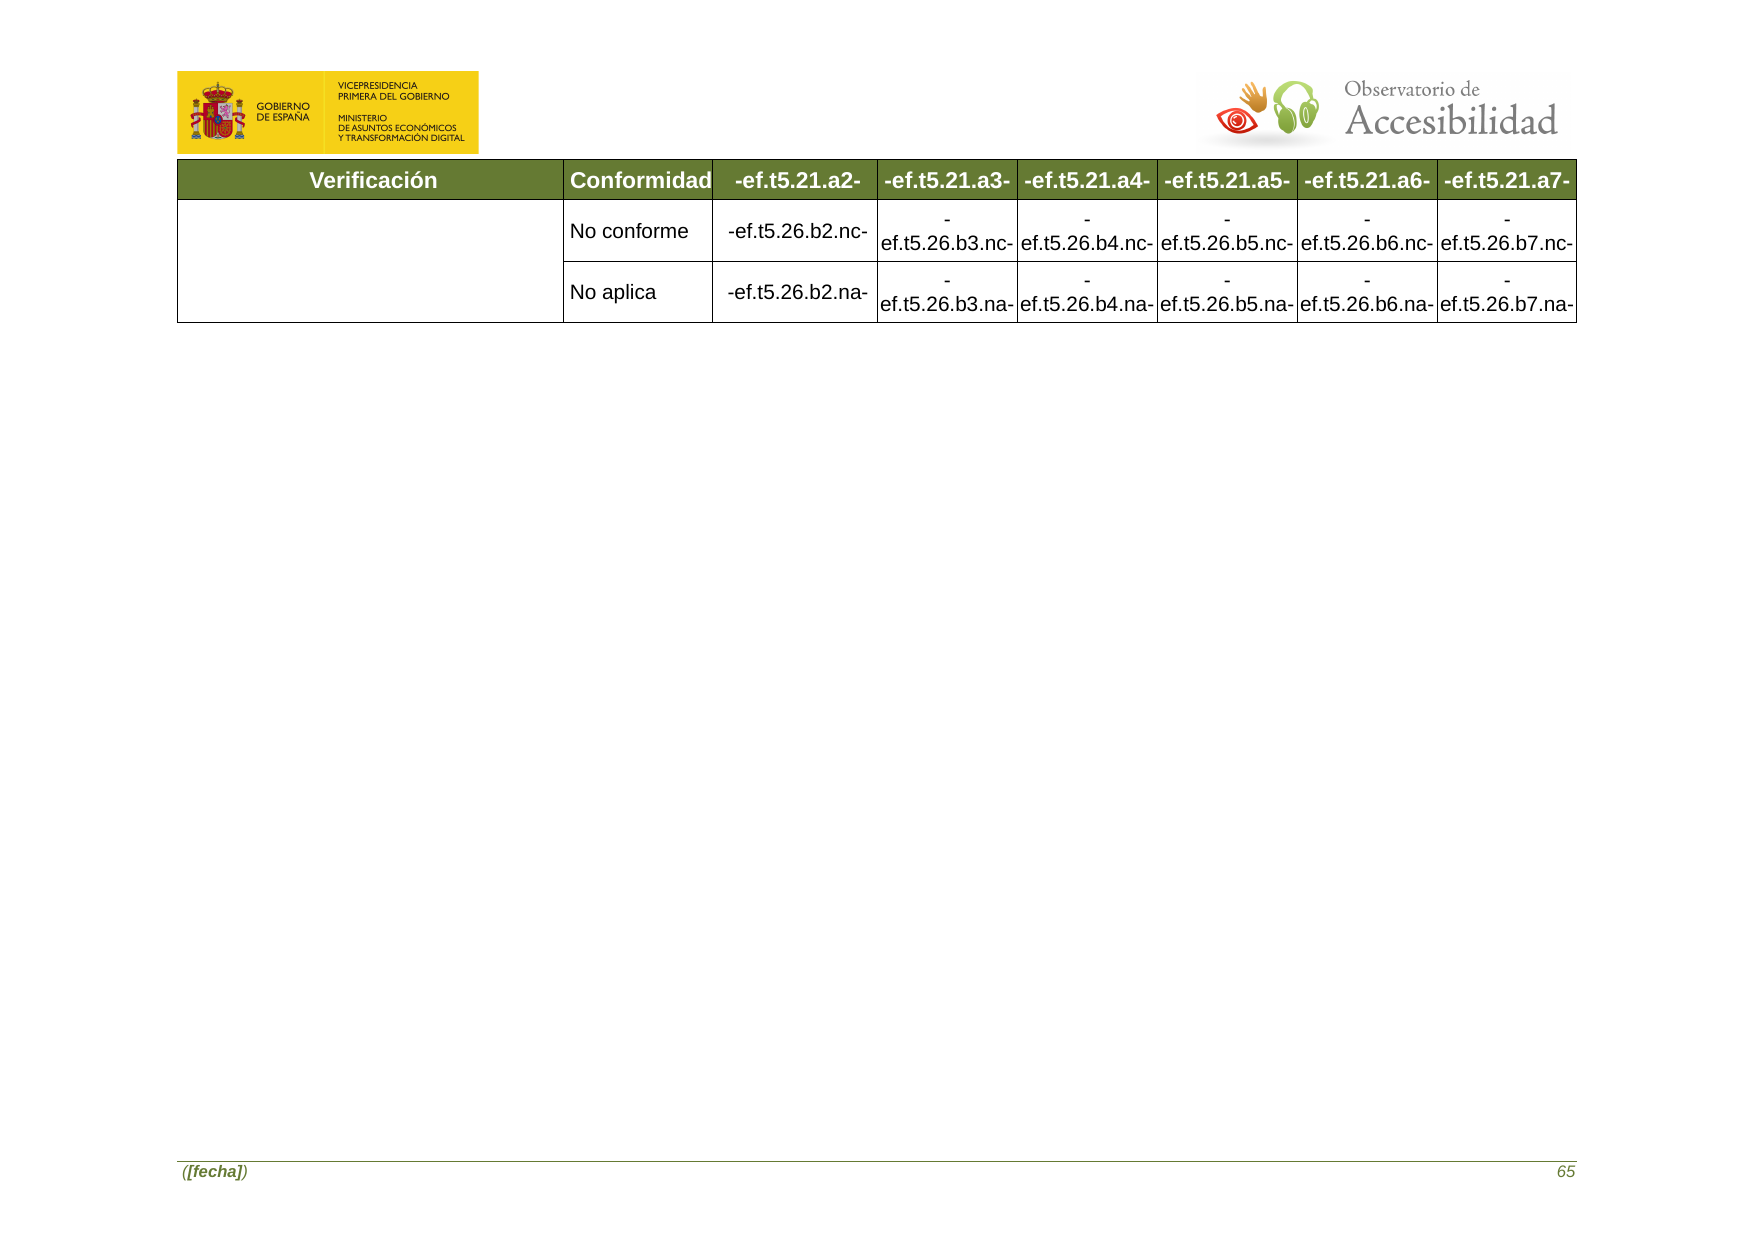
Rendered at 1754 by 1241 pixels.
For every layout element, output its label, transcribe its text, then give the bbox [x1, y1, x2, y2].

table_cell No aplica [564, 262, 712, 322]
table_cell -ef.t5.26.b5.nc- [1158, 200, 1297, 261]
table_header -ef.t5.21.a6- [1298, 160, 1437, 199]
table_cell -ef.t5.26.b6.na- [1298, 262, 1437, 322]
table_header -ef.t5.21.a5- [1158, 160, 1297, 199]
table_header -ef.t5.21.a7- [1438, 160, 1576, 199]
table_cell -ef.t5.26.b2.nc- [713, 200, 877, 261]
table_cell -ef.t5.26.b5.na- [1158, 262, 1297, 322]
table_header Conformidad [564, 160, 712, 199]
picture [177, 71, 479, 154]
table_cell No conforme [564, 200, 712, 261]
table_header -ef.t5.21.a3- [878, 160, 1017, 199]
table_cell -ef.t5.26.b6.nc- [1298, 200, 1437, 261]
table_cell -ef.t5.26.b7.na- [1438, 262, 1576, 322]
table_header -ef.t5.21.a2- [713, 160, 877, 199]
picture [1196, 72, 1572, 154]
table_header Verificación [178, 160, 563, 199]
table_cell -ef.t5.26.b7.nc- [1438, 200, 1576, 261]
table_header -ef.t5.21.a4- [1018, 160, 1157, 199]
table_cell -ef.t5.26.b3.na- [878, 262, 1017, 322]
table_cell [178, 200, 563, 322]
table_cell -ef.t5.26.b3.nc- [878, 200, 1017, 261]
table_cell -ef.t5.26.b4.nc- [1018, 200, 1157, 261]
table_cell -ef.t5.26.b2.na- [713, 262, 877, 322]
table_cell -ef.t5.26.b4.na- [1018, 262, 1157, 322]
